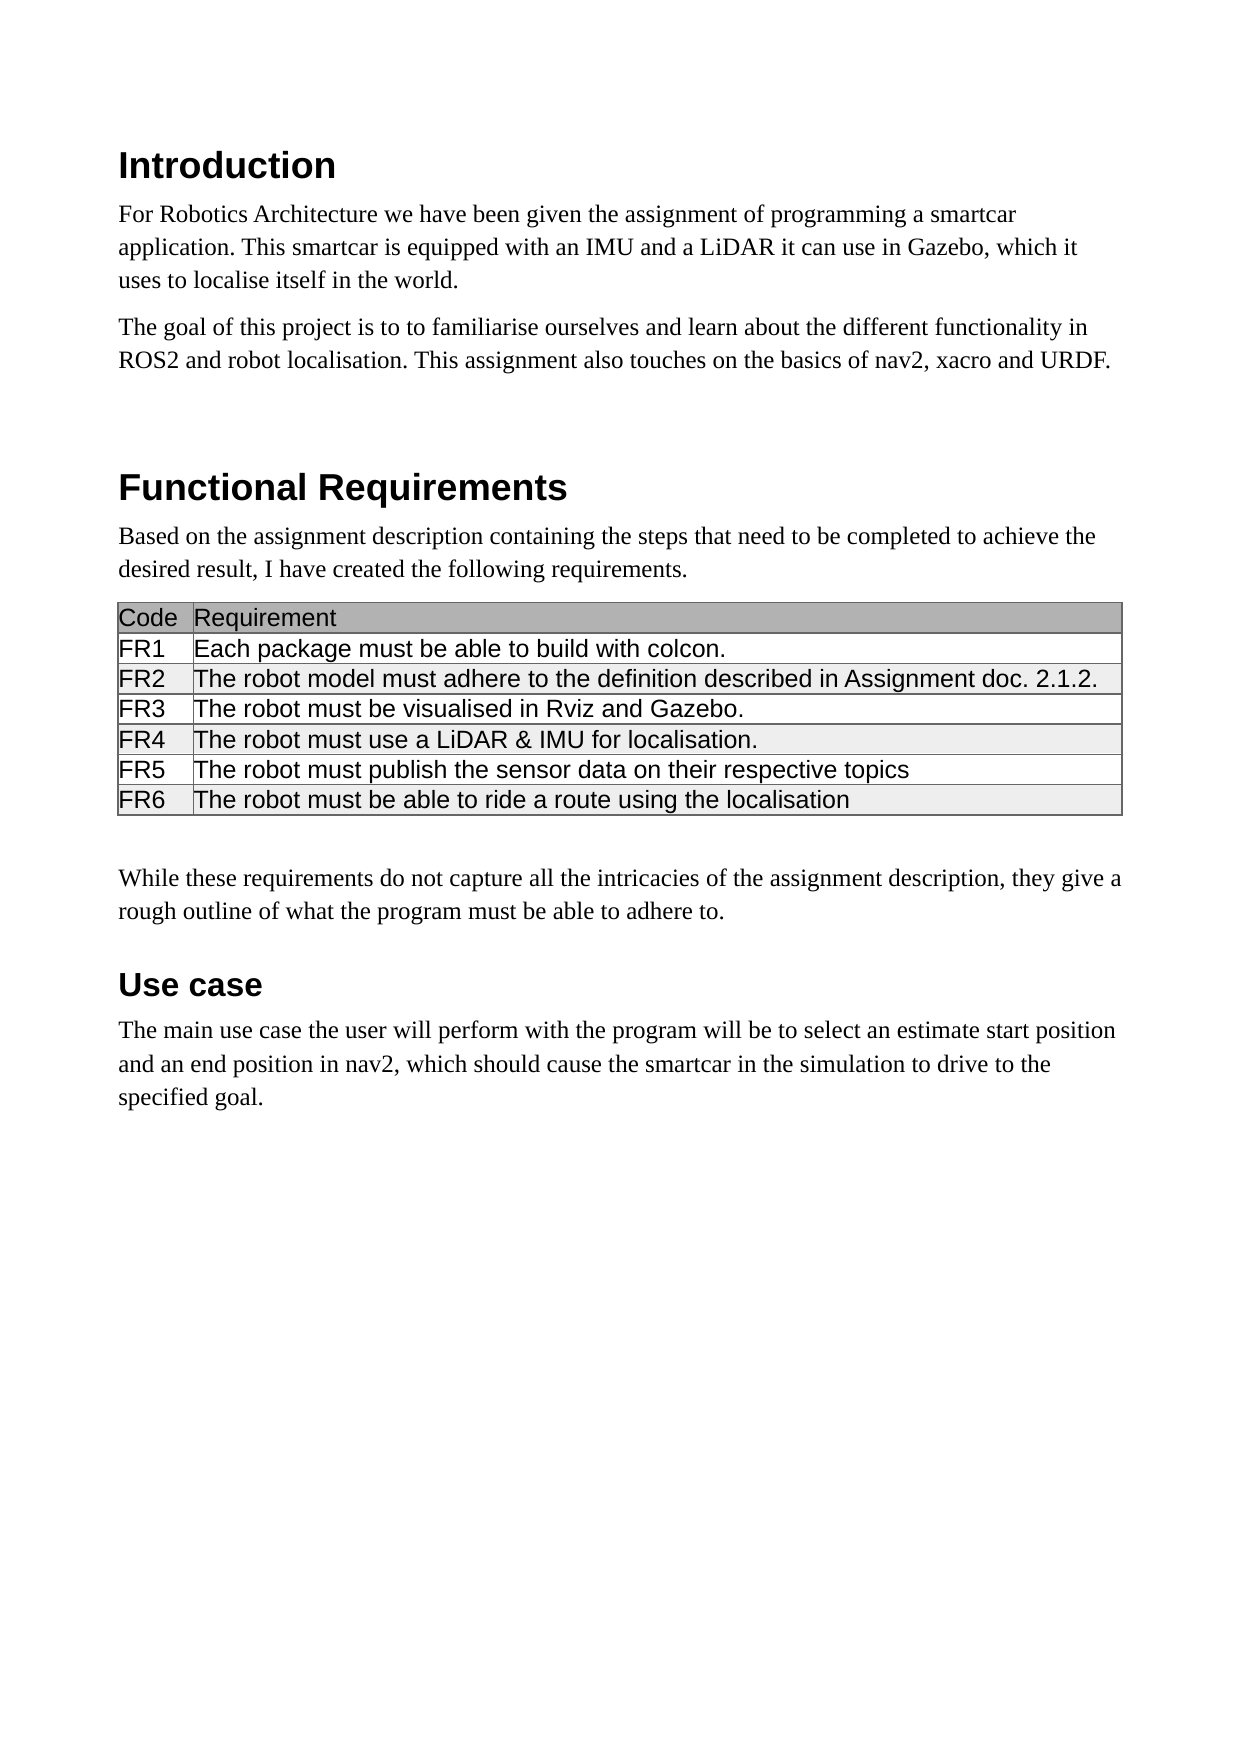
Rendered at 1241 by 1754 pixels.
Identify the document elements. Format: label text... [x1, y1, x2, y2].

text While these requirements do not capture all the intricacies of the assignment description, they give a rough outline of what the program must be able to adhere to. [118, 863, 1122, 925]
table_cell FR5 [119, 755, 193, 784]
text The main use case the user will perform with the program will be to select an estimate start position and an end position in nav2, which should cause the smartcar in the simulation to drive to the specified goal. [118, 1016, 1122, 1110]
table_cell The robot must be visualised in Rviz and Gazebo. [194, 695, 1121, 723]
text The goal of this project is to to familiarise ourselves and learn about the different functionality in ROS2 and robot localisation. This assignment also touches on the basics of nav2, xacro and URDF. [118, 312, 1122, 374]
table_cell Each package must be able to build with colcon. [194, 634, 1121, 662]
table_cell The robot must publish the sensor data on their respective topics [194, 755, 1121, 784]
table_cell FR3 [119, 695, 193, 723]
table_cell FR4 [119, 725, 193, 753]
table_cell The robot must be able to ride a route using the localisation [194, 785, 1121, 814]
table_header Code [119, 603, 193, 632]
table_cell FR6 [119, 785, 193, 814]
table_header Requirement [194, 603, 1121, 632]
table_cell The robot must use a LiDAR & IMU for localisation. [194, 725, 1121, 753]
subtitle Functional Requirements [118, 466, 1122, 509]
table_cell The robot model must adhere to the definition described in Assignment doc. 2.1.2. [194, 664, 1121, 693]
table_cell FR2 [119, 664, 193, 693]
subtitle Introduction [118, 143, 1122, 186]
subtitle Use case [118, 965, 1122, 1003]
table_cell FR1 [119, 634, 193, 662]
text Based on the assignment description containing the steps that need to be completed to achieve the desired result, I have created the following requirements. [118, 521, 1122, 583]
text For Robotics Architecture we have been given the assignment of programming a smartcar application. This smartcar is equipped with an IMU and a LiDAR it can use in Gazebo, which it uses to localise itself in the world. [118, 199, 1122, 293]
